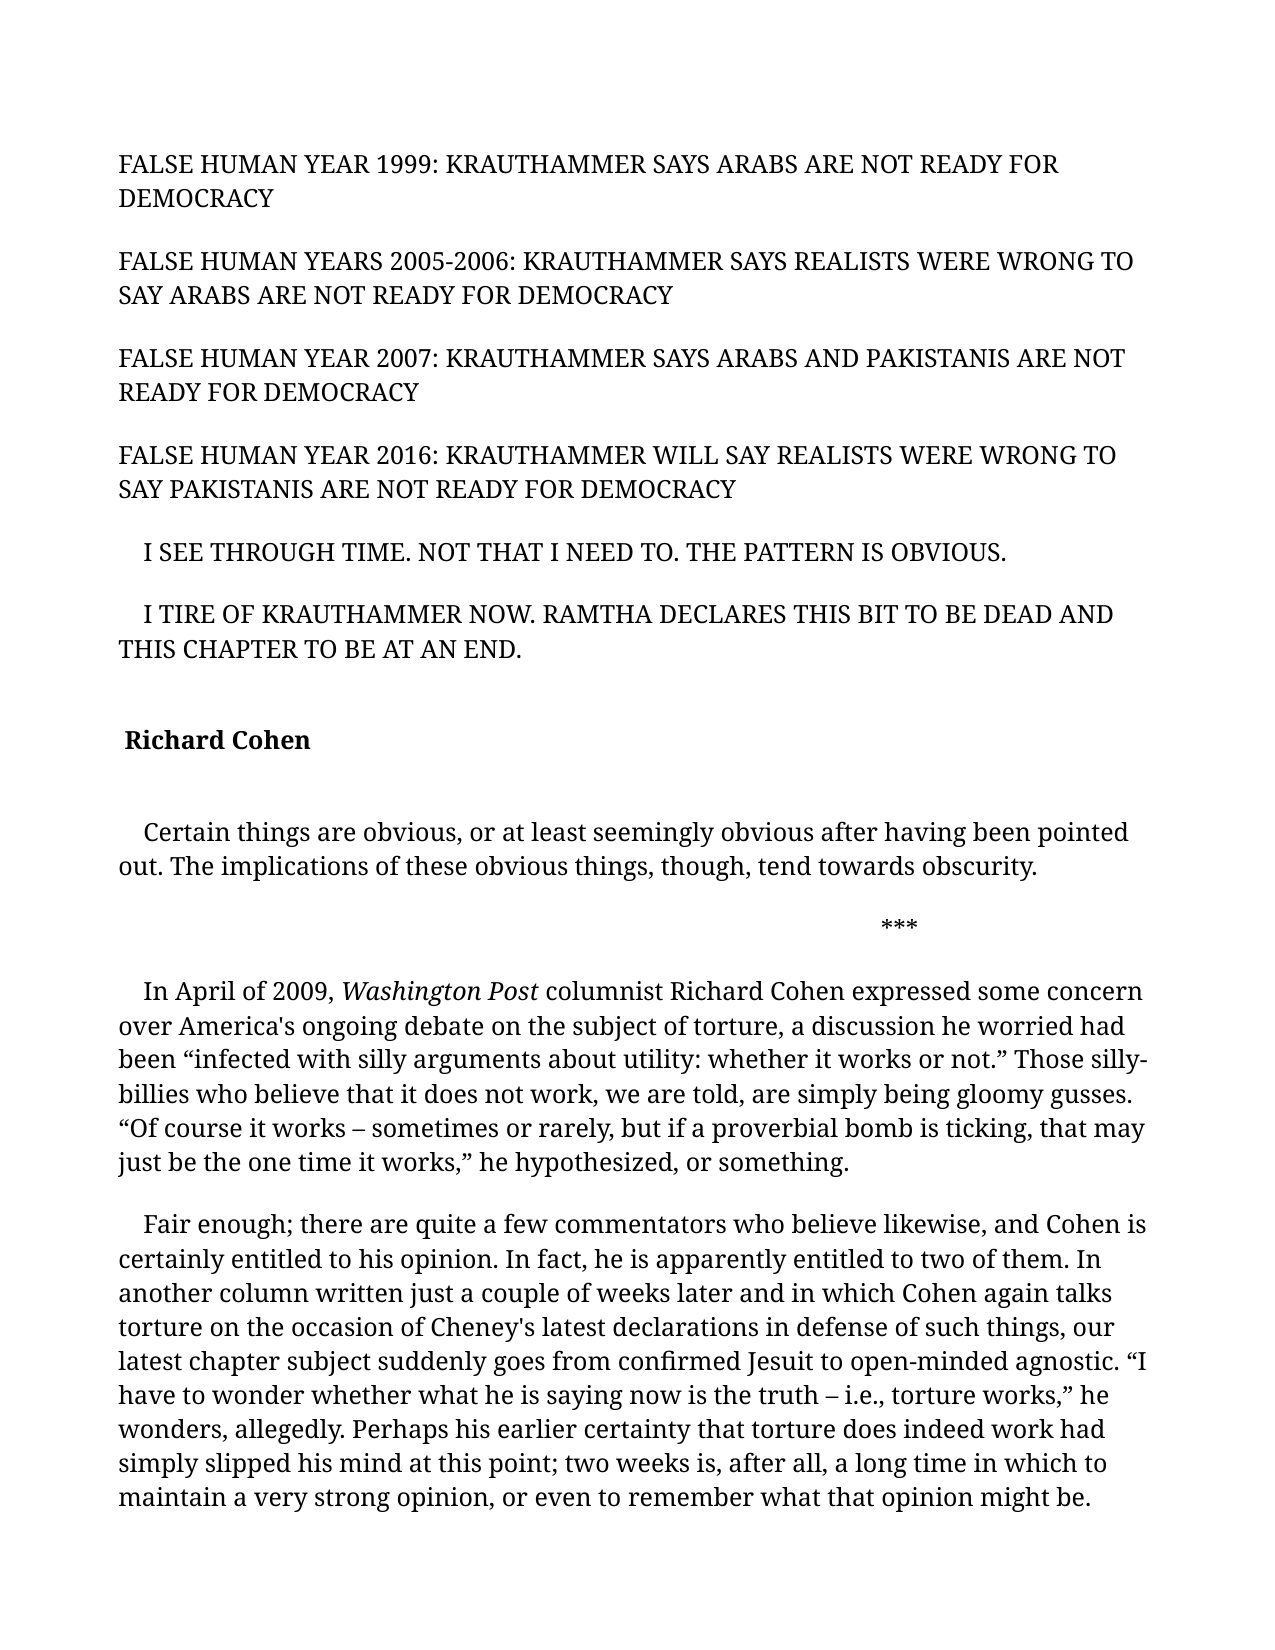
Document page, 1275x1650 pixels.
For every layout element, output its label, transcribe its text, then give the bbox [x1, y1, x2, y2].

text Fair enough; there are quite a few commentators who believe likewise, and Cohen is certainly entitled to his opinion. In fact, he is apparently entitled to two of them. In another column written just a couple of weeks later and in which Cohen again talks torture on the occasion of Cheney's latest declarations in defense of such things, our latest chapter subject suddenly goes from confirmed Jesuit to open-minded agnostic. “I have to wonder whether what he is saying now is the truth – i.e., torture works,” he wonders, allegedly. Perhaps his earlier certainty that torture does indeed work had simply slipped his mind at this point; two weeks is, after all, a long time in which to maintain a very strong opinion, or even to remember what that opinion might be. [118, 1207, 1157, 1514]
text I TIRE OF KRAUTHAMMER NOW. RAMTHA DECLARES THIS BIT TO BE DEAD AND THIS CHAPTER TO BE AT AN END. [118, 597, 1157, 665]
text FALSE HUMAN YEAR 1999: KRAUTHAMMER SAYS ARABS ARE NOT READY FOR DEMOCRACY [118, 147, 1157, 215]
text In April of 2009, Washington Post columnist Richard Cohen expressed some concern over America's ongoing debate on the subject of torture, a discussion he worried had been “infected with silly arguments about utility: whether it works or not.” Those silly-billies who believe that it does not work, we are told, are simply being gloomy gusses. “Of course it works – sometimes or rarely, but if a proverbial bomb is ticking, that may just be the one time it works,” he hypothesized, or something. [118, 974, 1157, 1178]
text FALSE HUMAN YEARS 2005-2006: KRAUTHAMMER SAYS REALISTS WERE WRONG TO SAY ARABS ARE NOT READY FOR DEMOCRACY [118, 244, 1157, 312]
text FALSE HUMAN YEAR 2016: KRAUTHAMMER WILL SAY REALISTS WERE WRONG TO SAY PAKISTANIS ARE NOT READY FOR DEMOCRACY [118, 437, 1157, 506]
text Certain things are obvious, or at least seemingly obvious after having been pointed out. The implications of these obvious things, though, tend towards obscurity. [118, 814, 1157, 882]
text FALSE HUMAN YEAR 2007: KRAUTHAMMER SAYS ARABS AND PAKISTANIS ARE NOT READY FOR DEMOCRACY [118, 341, 1157, 409]
text *** [118, 911, 1157, 945]
text I SEE THROUGH TIME. NOT THAT I NEED TO. THE PATTERN IS OBVIOUS. [118, 534, 1157, 568]
text Richard Cohen [118, 723, 1157, 757]
